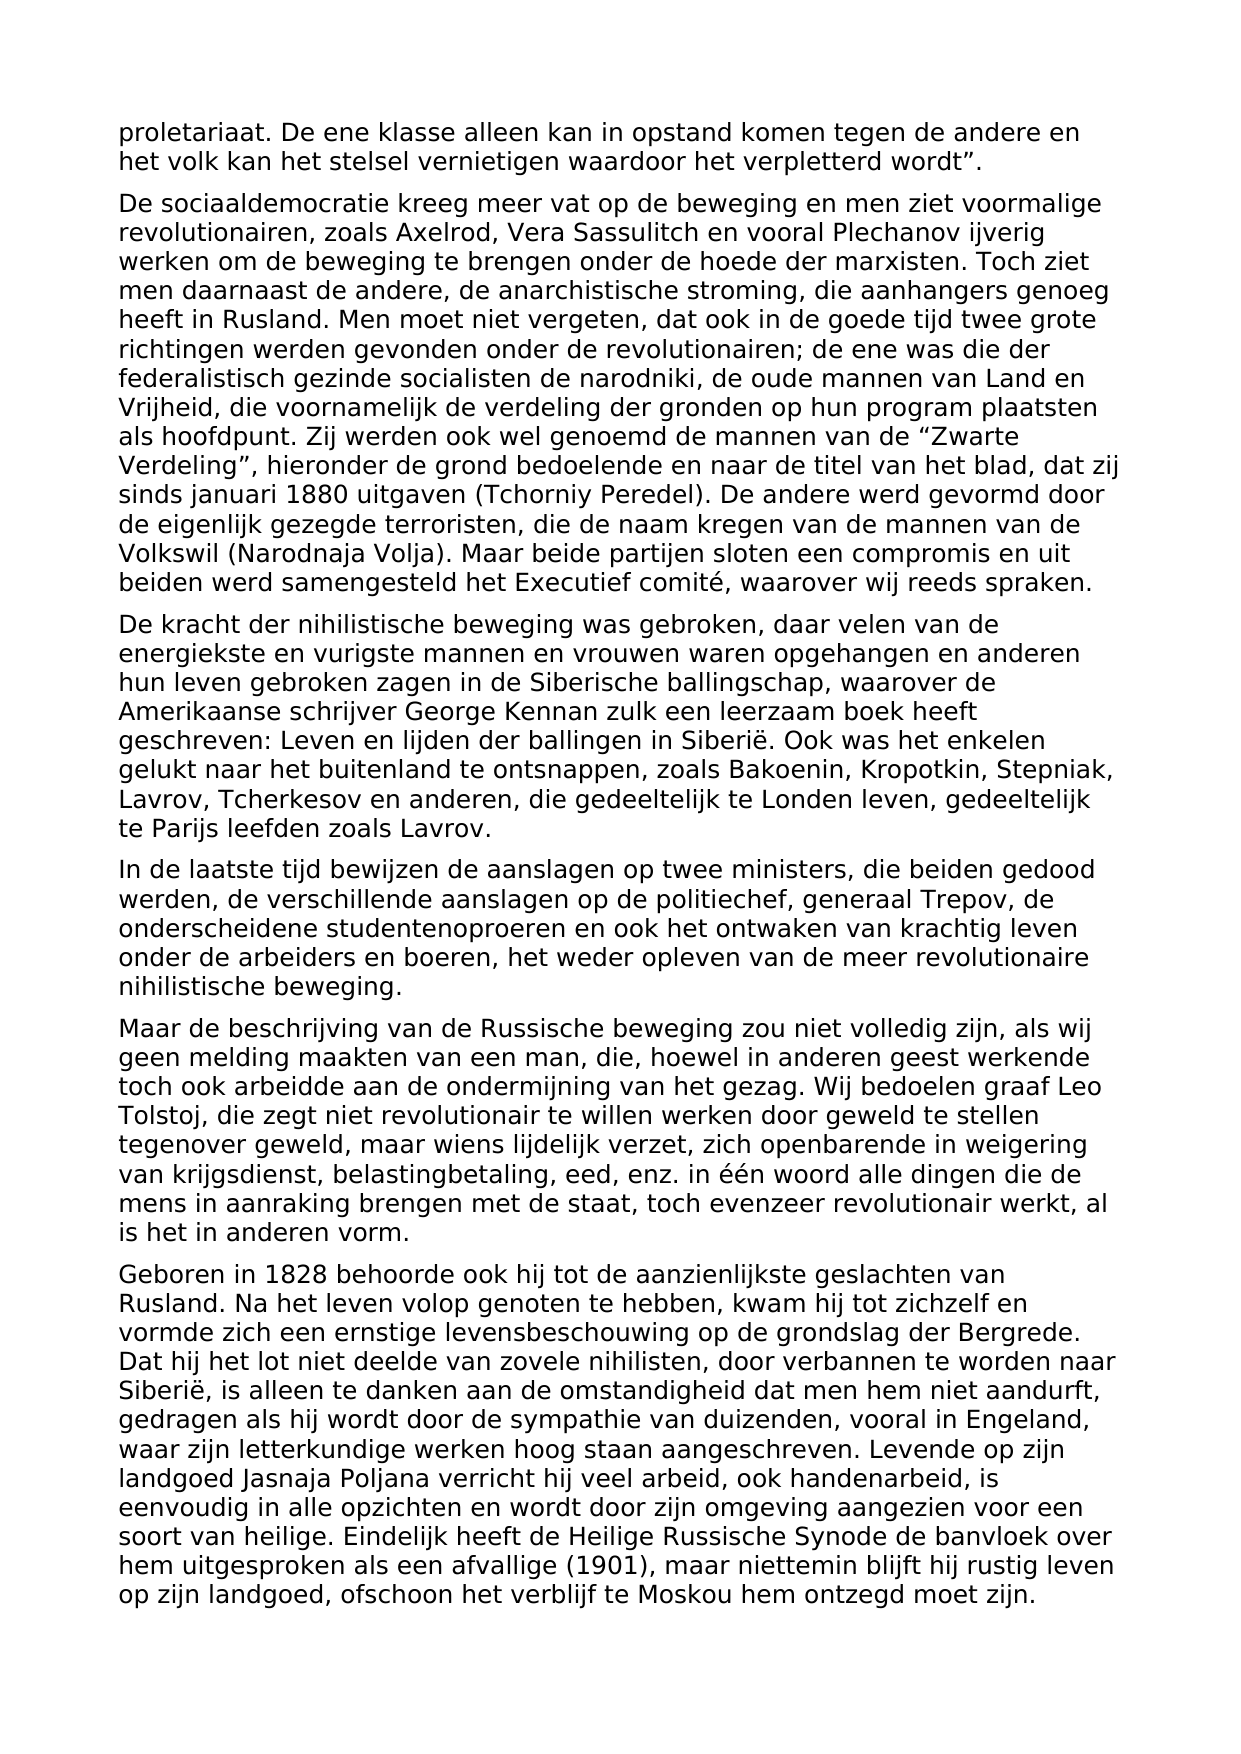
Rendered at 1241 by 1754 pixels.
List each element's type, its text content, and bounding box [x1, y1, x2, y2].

text proletariaat. De ene klasse alleen kan in opstand komen tegen de andere en het volk kan het stelsel vernietigen waardoor het verpletterd wordt”. [118, 118, 1122, 176]
text Maar de beschrijving van de Russische beweging zou niet volledig zijn, als wij geen melding maakten van een man, die, hoewel in anderen geest werkende toch ook arbeidde aan de ondermijning van het gezag. Wij bedoelen graaf Leo Tolstoj, die zegt niet revolutionair te willen werken door geweld te stellen tegenover geweld, maar wiens lijdelijk verzet, zich openbarende in weigering van krijgsdienst, belastingbetaling, eed, enz. in één woord alle dingen die de mens in aanraking brengen met de staat, toch evenzeer revolutionair werkt, al is het in anderen vorm. [118, 1014, 1122, 1247]
text De sociaaldemocratie kreeg meer vat op de beweging en men ziet voormalige revolutionairen, zoals Axelrod, Vera Sassulitch en vooral Plechanov ijverig werken om de beweging te brengen onder de hoede der marxisten. Toch ziet men daarnaast de andere, de anarchistische stroming, die aanhangers genoeg heeft in Rusland. Men moet niet vergeten, dat ook in de goede tijd twee grote richtingen werden gevonden onder de revolutionairen; de ene was die der federalistisch gezinde socialisten de narodniki, de oude mannen van Land en Vrijheid, die voornamelijk de verdeling der gronden op hun program plaatsten als hoofdpunt. Zij werden ook wel genoemd de mannen van de “Zwarte Verdeling”, hieronder de grond bedoelende en naar de titel van het blad, dat zij sinds januari 1880 uitgaven (Tchorniy Peredel). De andere werd gevormd door de eigenlijk gezegde terroristen, die de naam kregen van de mannen van de Volkswil (Narodnaja Volja). Maar beide partijen sloten een compromis en uit beiden werd samengesteld het Executief comité, waarover wij reeds spraken. [118, 189, 1122, 597]
text Geboren in 1828 behoorde ook hij tot de aanzienlijkste geslachten van Rusland. Na het leven volop genoten te hebben, kwam hij tot zichzelf en vormde zich een ernstige levensbeschouwing op de grondslag der Bergrede. Dat hij het lot niet deelde van zovele nihilisten, door verbannen te worden naar Siberië, is alleen te danken aan de omstandigheid dat men hem niet aandurft, gedragen als hij wordt door de sympathie van duizenden, vooral in Engeland, waar zijn letterkundige werken hoog staan aangeschreven. Levende op zijn landgoed Jasnaja Poljana verricht hij veel arbeid, ook handenarbeid, is eenvoudig in alle opzichten en wordt door zijn omgeving aangezien voor een soort van heilige. Eindelijk heeft de Heilige Russische Synode de banvloek over hem uitgesproken als een afvallige (1901), maar niettemin blijft hij rustig leven op zijn landgoed, ofschoon het verblijf te Moskou hem ontzegd moet zijn. [118, 1260, 1122, 1610]
text In de laatste tijd bewijzen de aanslagen op twee ministers, die beiden gedood werden, de verschillende aanslagen op de politiechef, generaal Trepov, de onderscheidene studentenoproeren en ook het ontwaken van krachtig leven onder de arbeiders en boeren, het weder opleven van de meer revolutionaire nihilistische beweging. [118, 856, 1122, 1001]
text De kracht der nihilistische beweging was gebroken, daar velen van de energiekste en vurigste mannen en vrouwen waren opgehangen en anderen hun leven gebroken zagen in de Siberische ballingschap, waarover de Amerikaanse schrijver George Kennan zulk een leerzaam boek heeft geschreven: Leven en lijden der ballingen in Siberië. Ook was het enkelen gelukt naar het buitenland te ontsnappen, zoals Bakoenin, Kropotkin, Stepniak, Lavrov, Tcherkesov en anderen, die gedeeltelijk te Londen leven, gedeeltelijk te Parijs leefden zoals Lavrov. [118, 610, 1122, 843]
